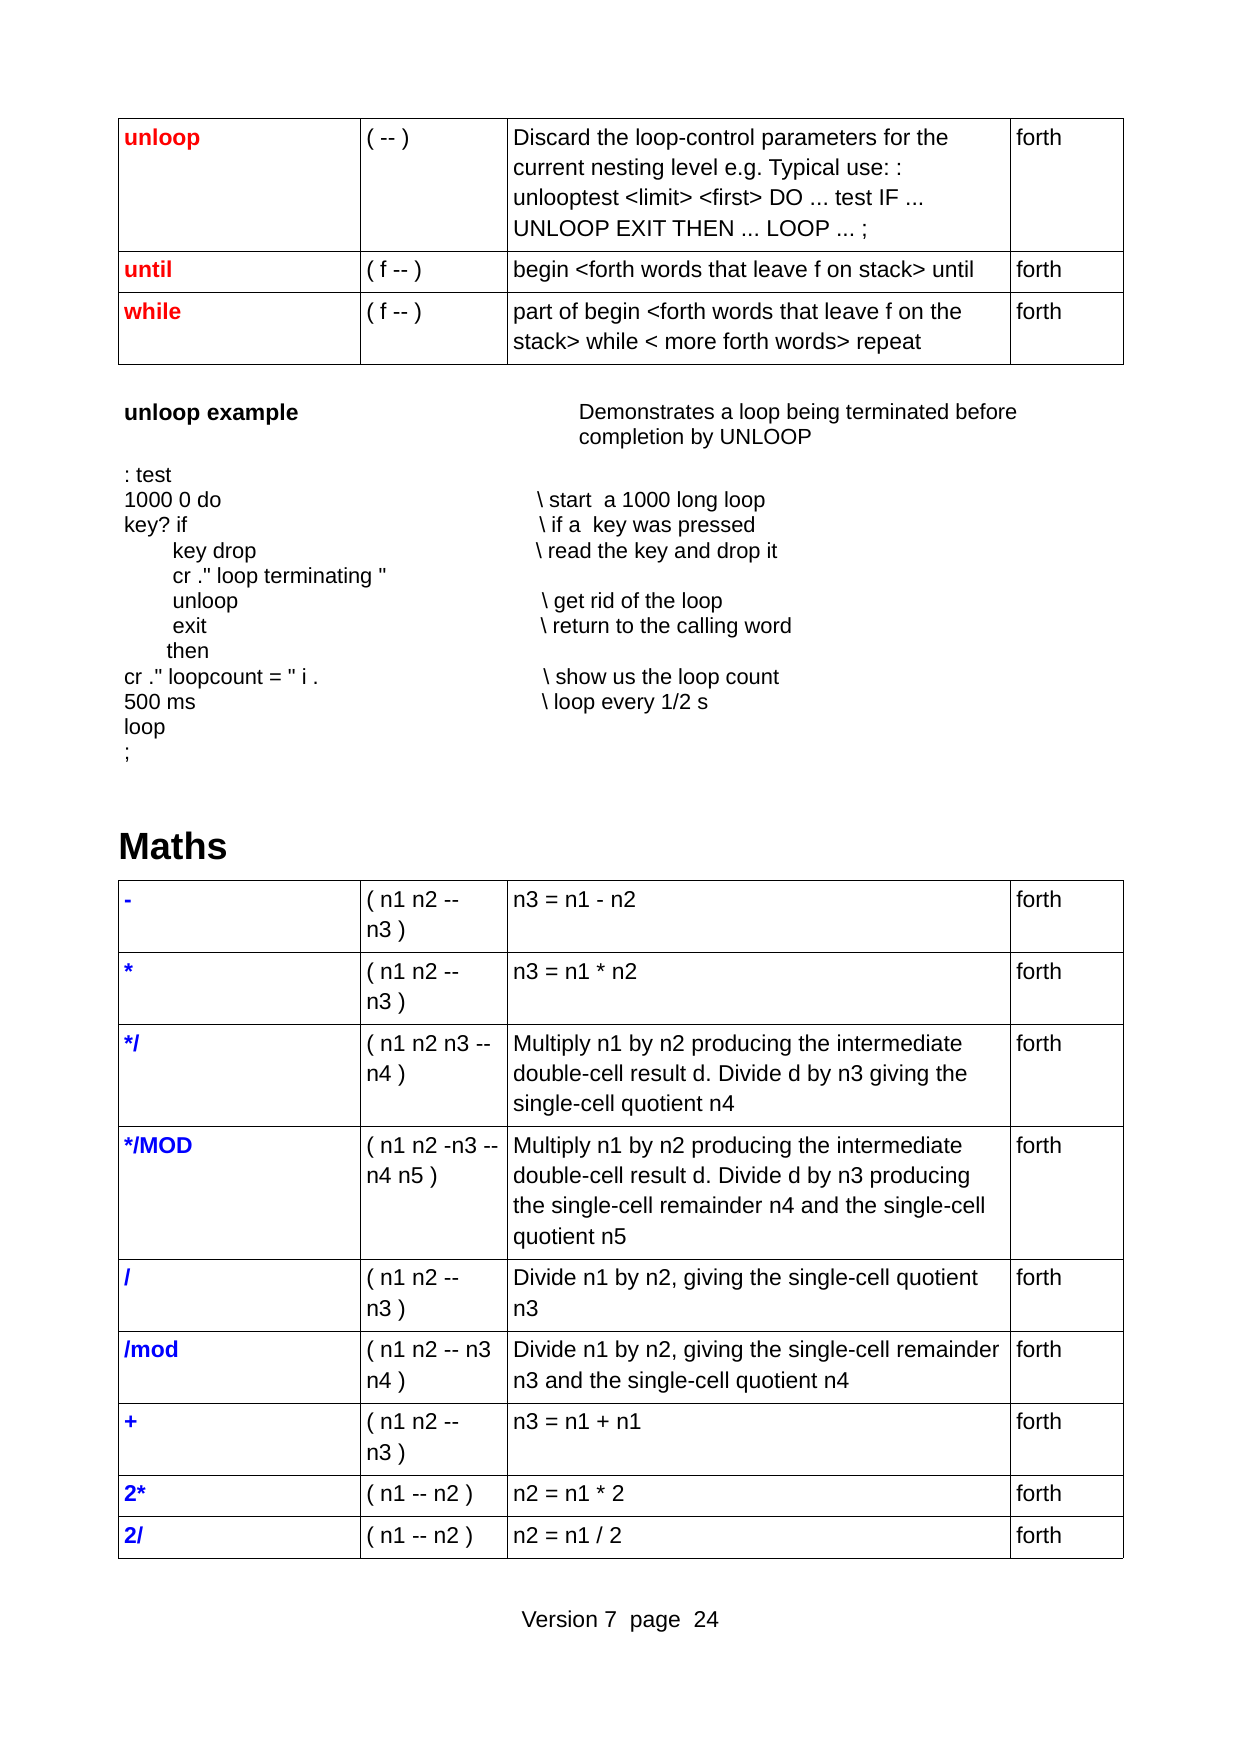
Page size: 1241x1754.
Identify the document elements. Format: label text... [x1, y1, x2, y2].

table_cell : test 1000 0 do \ start a 1000 long loop key? if \ if a key was pressed key drop \ read the key and drop it cr ." loop terminating " unloop \ get rid of the loop exit \ return to the calling word then cr ." loopcount = " i . \ show us the loop count 500 ms \ loop every 1/2 s loop ; [118, 456, 1123, 770]
table_cell while [119, 293, 360, 364]
table_cell ( n1 n2 -n3 -- n4 n5 ) [361, 1127, 507, 1258]
table_header forth [1011, 881, 1123, 952]
table_cell forth [1011, 1476, 1123, 1516]
table_cell forth [1011, 1127, 1123, 1258]
table_cell begin <forth words that leave f on stack> until [508, 252, 1010, 292]
table_cell ( n1 -- n2 ) [361, 1476, 507, 1516]
table_header [453, 393, 573, 456]
table_cell + [119, 1404, 360, 1474]
table_cell 2* [119, 1476, 360, 1516]
table_cell ( n1 n2 -- n3 ) [361, 1404, 507, 1474]
table_cell ( n1 -- n2 ) [361, 1517, 507, 1558]
table_cell ( n1 n2 n3 -- n4 ) [361, 1025, 507, 1126]
table_cell forth [1011, 252, 1123, 292]
table_cell n2 = n1 / 2 [508, 1517, 1010, 1558]
table_cell */ [119, 1025, 360, 1126]
table_cell forth [1011, 119, 1123, 251]
table_cell 2/ [119, 1517, 360, 1558]
table_cell ( f -- ) [361, 293, 507, 364]
table_cell ( f -- ) [361, 252, 507, 292]
table_cell n3 = n1 * n2 [508, 953, 1010, 1024]
table_cell */MOD [119, 1127, 360, 1258]
table_cell n2 = n1 * 2 [508, 1476, 1010, 1516]
table_cell * [119, 953, 360, 1024]
table_cell forth [1011, 1260, 1123, 1331]
table_cell ( n1 n2 -- n3 ) [361, 1260, 507, 1331]
table_cell forth [1011, 1517, 1123, 1558]
table_cell forth [1011, 1025, 1123, 1126]
table_cell until [119, 252, 360, 292]
table_cell Discard the loop-control parameters for the current nesting level e.g. Typical use: : unlooptest <limit> <first> DO ... test IF ... UNLOOP EXIT THEN ... LOOP ... ; [508, 119, 1010, 251]
table_cell Divide n1 by n2, giving the single-cell quotient n3 [508, 1260, 1010, 1331]
table_cell Multiply n1 by n2 producing the intermediate double-cell result d. Divide d by n3 giving the single-cell quotient n4 [508, 1025, 1010, 1126]
table_cell Multiply n1 by n2 producing the intermediate double-cell result d. Divide d by n3 producing the single-cell remainder n4 and the single-cell quotient n5 [508, 1127, 1010, 1258]
table_cell forth [1011, 953, 1123, 1024]
table_header - [119, 881, 360, 952]
table_cell forth [1011, 1404, 1123, 1474]
table_cell part of begin <forth words that leave f on the stack> while < more forth words> repeat [508, 293, 1010, 364]
table_cell ( -- ) [361, 119, 507, 251]
table_header ( n1 n2 -- n3 ) [361, 881, 507, 952]
table_cell Divide n1 by n2, giving the single-cell remainder n3 and the single-cell quotient n4 [508, 1332, 1010, 1402]
table_cell forth [1011, 293, 1123, 364]
subtitle Maths [118, 824, 1122, 867]
table_cell forth [1011, 1332, 1123, 1402]
table_header unloop example [118, 393, 453, 456]
table_cell ( n1 n2 -- n3 ) [361, 953, 507, 1024]
table_header Demonstrates a loop being terminated before completion by UNLOOP [573, 393, 1123, 456]
table_cell / [119, 1260, 360, 1331]
table_header n3 = n1 - n2 [508, 881, 1010, 952]
table_cell /mod [119, 1332, 360, 1402]
table_cell n3 = n1 + n1 [508, 1404, 1010, 1474]
table_cell ( n1 n2 -- n3 n4 ) [361, 1332, 507, 1402]
table_cell unloop [119, 119, 360, 251]
